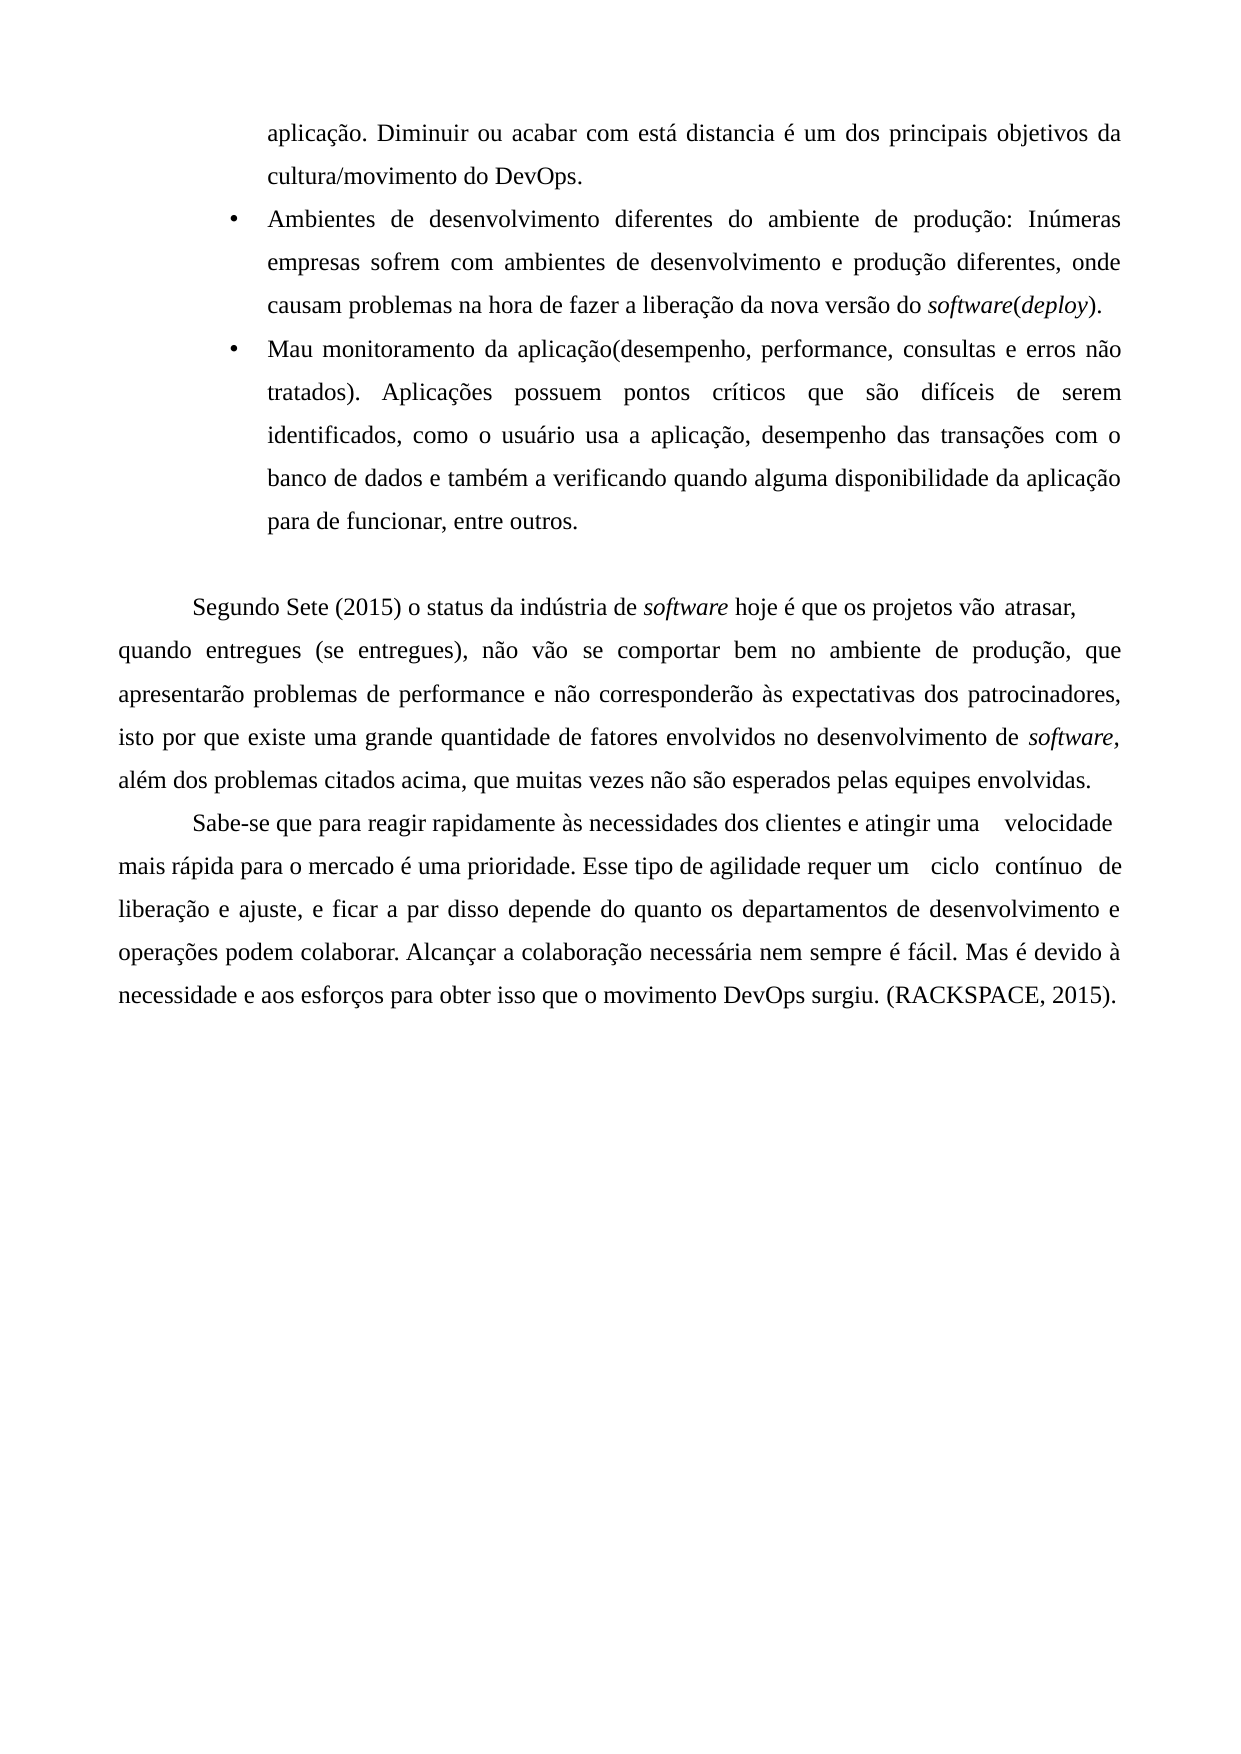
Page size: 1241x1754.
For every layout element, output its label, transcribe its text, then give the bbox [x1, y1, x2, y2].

text Sabe-se que para reagir rapidamente às necessidades dos clientes e atingir uma velocidade mais rápida para o mercado é uma prioridade. Esse tipo de agilidade requer um ciclo contínuo de liberação e ajuste, e ficar a par disso depende do quanto os departamentos de desenvolvimento e operações podem colaborar. Alcançar a colaboração necessária nem sempre é fácil. Mas é devido à necessidade e aos esforços para obter isso que o movimento DevOps surgiu. (RACKSPACE, 2015). [118, 808, 1122, 1009]
list aplicação. Diminuir ou acabar com está distancia é um dos principais objetivos da cultura/movimento do DevOps. [229, 118, 1122, 190]
text Segundo Sete (2015) o status da indústria de software hoje é que os projetos vão atrasar, quando entregues (se entregues), não vão se comportar bem no ambiente de produção, que apresentarão problemas de performance e não corresponderão às expectativas dos patrocinadores, isto por que existe uma grande quantidade de fatores envolvidos no desenvolvimento de software, além dos problemas citados acima, que muitas vezes não são esperados pelas equipes envolvidas. [118, 592, 1122, 794]
list Mau monitoramento da aplicação(desempenho, performance, consultas e erros não tratados). Aplicações possuem pontos críticos que são difíceis de serem identificados, como o usuário usa a aplicação, desempenho das transações com o banco de dados e também a verificando quando alguma disponibilidade da aplicação para de funcionar, entre outros. [229, 334, 1122, 535]
list Ambientes de desenvolvimento diferentes do ambiente de produção: Inúmeras empresas sofrem com ambientes de desenvolvimento e produção diferentes, onde causam problemas na hora de fazer a liberação da nova versão do software(deploy). [229, 204, 1122, 319]
